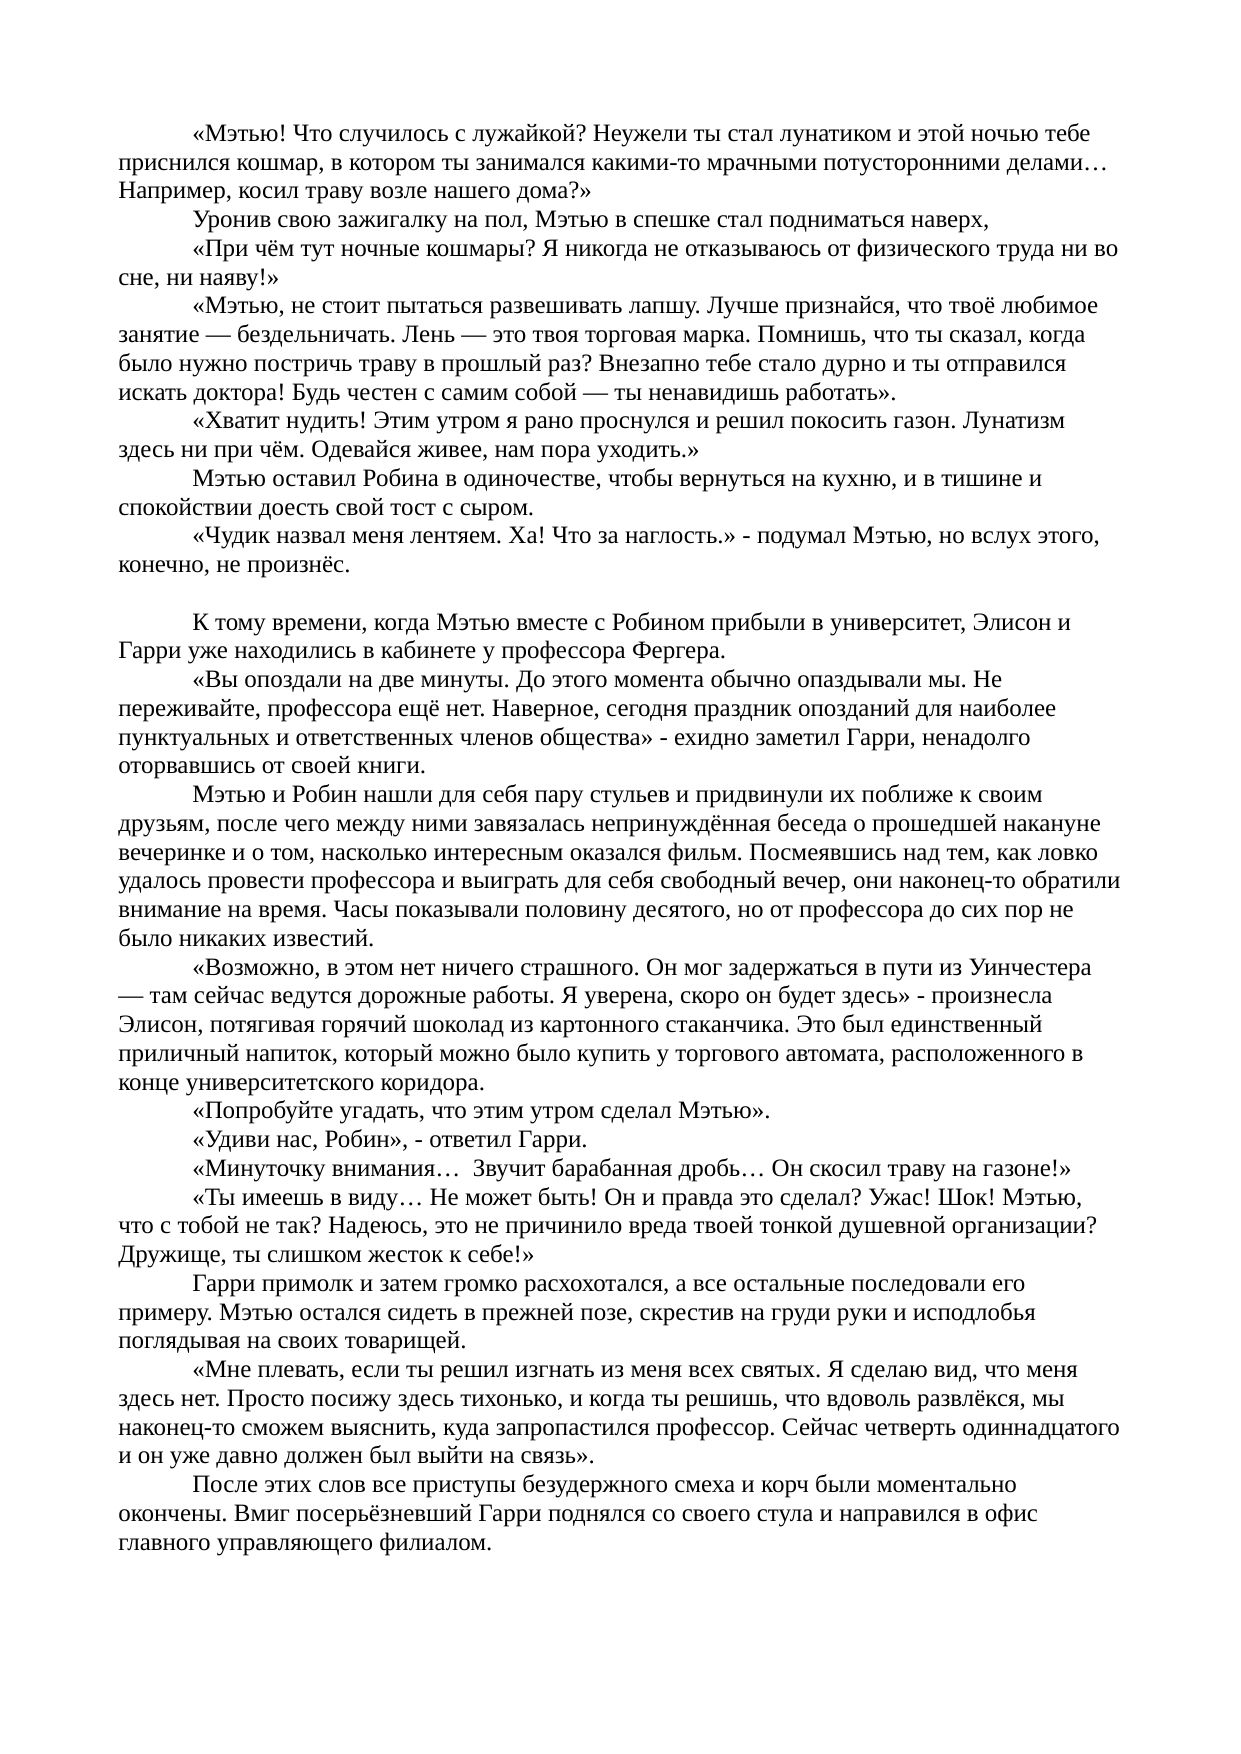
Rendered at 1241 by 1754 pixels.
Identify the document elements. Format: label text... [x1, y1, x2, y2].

text «Возможно, в этом нет ничего страшного. Он мог задержаться в пути из Уинчестера — там сейчас ведутся дорожные работы. Я уверена, скоро он будет здесь» - произнесла Элисон, потягивая горячий шоколад из картонного стаканчика. Это был единственный приличный напиток, который можно было купить у торгового автомата, расположенного в конце университетского коридора. [118, 952, 1122, 1096]
text К тому времени, когда Мэтью вместе с Робином прибыли в университет, Элисон и Гарри уже находились в кабинете у профессора Фергера. [118, 607, 1122, 664]
text «Удиви нас, Робин», - ответил Гарри. [118, 1124, 1122, 1153]
text «При чём тут ночные кошмары? Я никогда не отказываюсь от физического труда ни во сне, ни наяву!» [118, 233, 1122, 291]
text После этих слов все приступы безудержного смеха и корч были моментально окончены. Вмиг посерьёзневший Гарри поднялся со своего стула и направился в офис главного управляющего филиалом. [118, 1469, 1122, 1556]
text «Вы опоздали на две минуты. До этого момента обычно опаздывали мы. Не переживайте, профессора ещё нет. Наверное, сегодня праздник опозданий для наиболее пунктуальных и ответственных членов общества» - ехидно заметил Гарри, ненадолго оторвавшись от своей книги. [118, 664, 1122, 779]
text «Ты имеешь в виду… Не может быть! Он и правда это сделал? Ужас! Шок! Мэтью, что с тобой не так? Надеюсь, это не причинило вреда твоей тонкой душевной организации? Дружище, ты слишком жесток к себе!» [118, 1182, 1122, 1268]
text «Чудик назвал меня лентяем. Ха! Что за наглость.» - подумал Мэтью, но вслух этого, конечно, не произнёс. [118, 521, 1122, 578]
text Гарри примолк и затем громко расхохотался, а все остальные последовали его примеру. Мэтью остался сидеть в прежней позе, скрестив на груди руки и исподлобья поглядывая на своих товарищей. [118, 1268, 1122, 1354]
text Уронив свою зажигалку на пол, Мэтью в спешке стал подниматься наверх, [118, 204, 1122, 233]
text Мэтью оставил Робина в одиночестве, чтобы вернуться на кухню, и в тишине и спокойствии доесть свой тост с сыром. [118, 463, 1122, 521]
text «Попробуйте угадать, что этим утром сделал Мэтью». [118, 1096, 1122, 1124]
text «Хватит нудить! Этим утром я рано проснулся и решил покосить газон. Лунатизм здесь ни при чём. Одевайся живее, нам пора уходить.» [118, 406, 1122, 463]
text Мэтью и Робин нашли для себя пару стульев и придвинули их поближе к своим друзьям, после чего между ними завязалась непринуждённая беседа о прошедшей накануне вечеринке и о том, насколько интересным оказался фильм. Посмеявшись над тем, как ловко удалось провести профессора и выиграть для себя свободный вечер, они наконец-то обратили внимание на время. Часы показывали половину десятого, но от профессора до сих пор не было никаких известий. [118, 779, 1122, 952]
text «Мэтью, не стоит пытаться развешивать лапшу. Лучше признайся, что твоё любимое занятие — бездельничать. Лень — это твоя торговая марка. Помнишь, что ты сказал, когда было нужно постричь траву в прошлый раз? Внезапно тебе стало дурно и ты отправился искать доктора! Будь честен с самим собой — ты ненавидишь работать». [118, 291, 1122, 406]
text «Мэтью! Что случилось с лужайкой? Неужели ты стал лунатиком и этой ночью тебе приснился кошмар, в котором ты занимался какими-то мрачными потусторонними делами… Например, косил траву возле нашего дома?» [118, 118, 1122, 204]
text «Минуточку внимания… Звучит барабанная дробь… Он скосил траву на газоне!» [118, 1153, 1122, 1182]
text «Мне плевать, если ты решил изгнать из меня всех святых. Я сделаю вид, что меня здесь нет. Просто посижу здесь тихонько, и когда ты решишь, что вдоволь развлёкся, мы наконец-то сможем выяснить, куда запропастился профессор. Сейчас четверть одиннадцатого и он уже давно должен был выйти на связь». [118, 1354, 1122, 1469]
